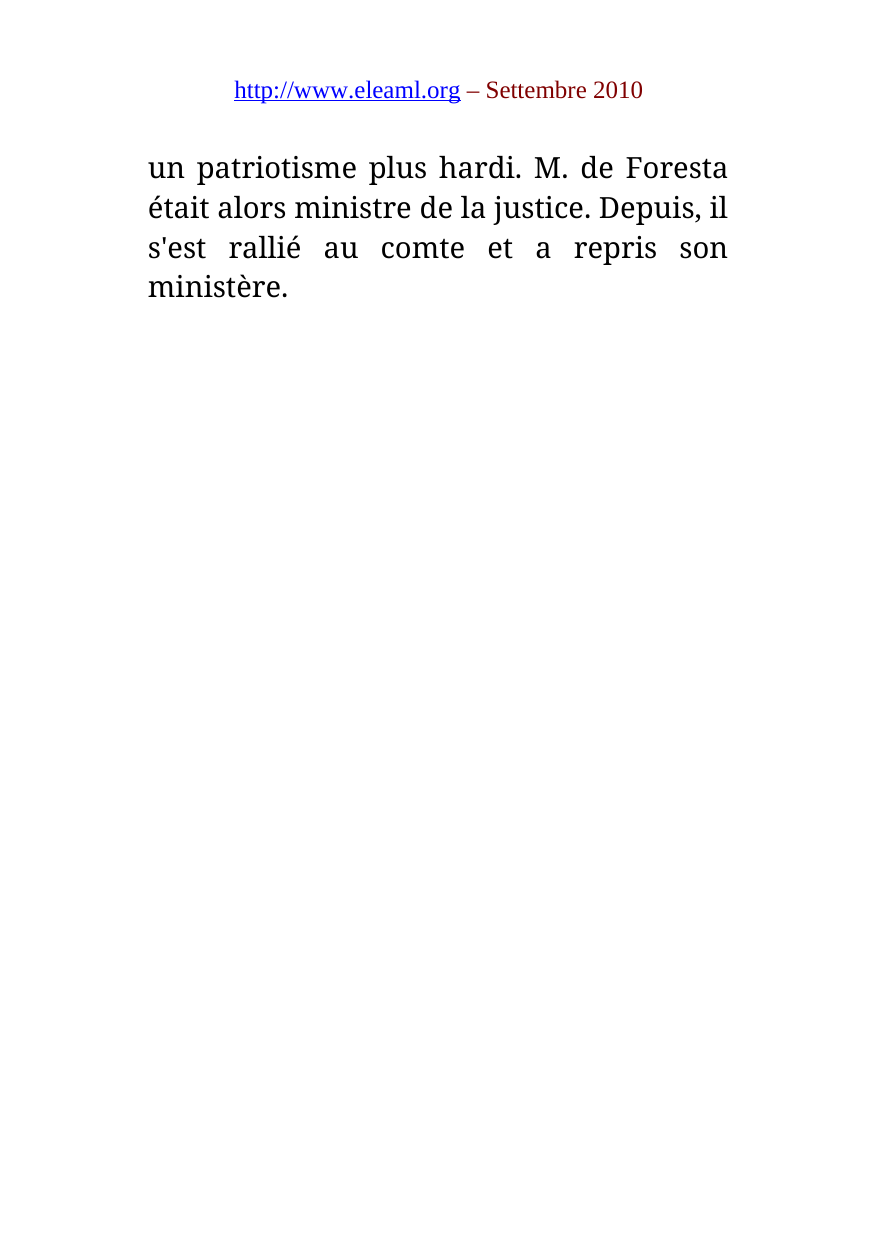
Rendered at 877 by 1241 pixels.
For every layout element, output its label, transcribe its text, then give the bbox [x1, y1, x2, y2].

text un patriotisme plus hardi. M. de Foresta était alors ministre de la justice. Depuis, il s'est rallié au comte et a repris son ministère. [148, 148, 729, 306]
